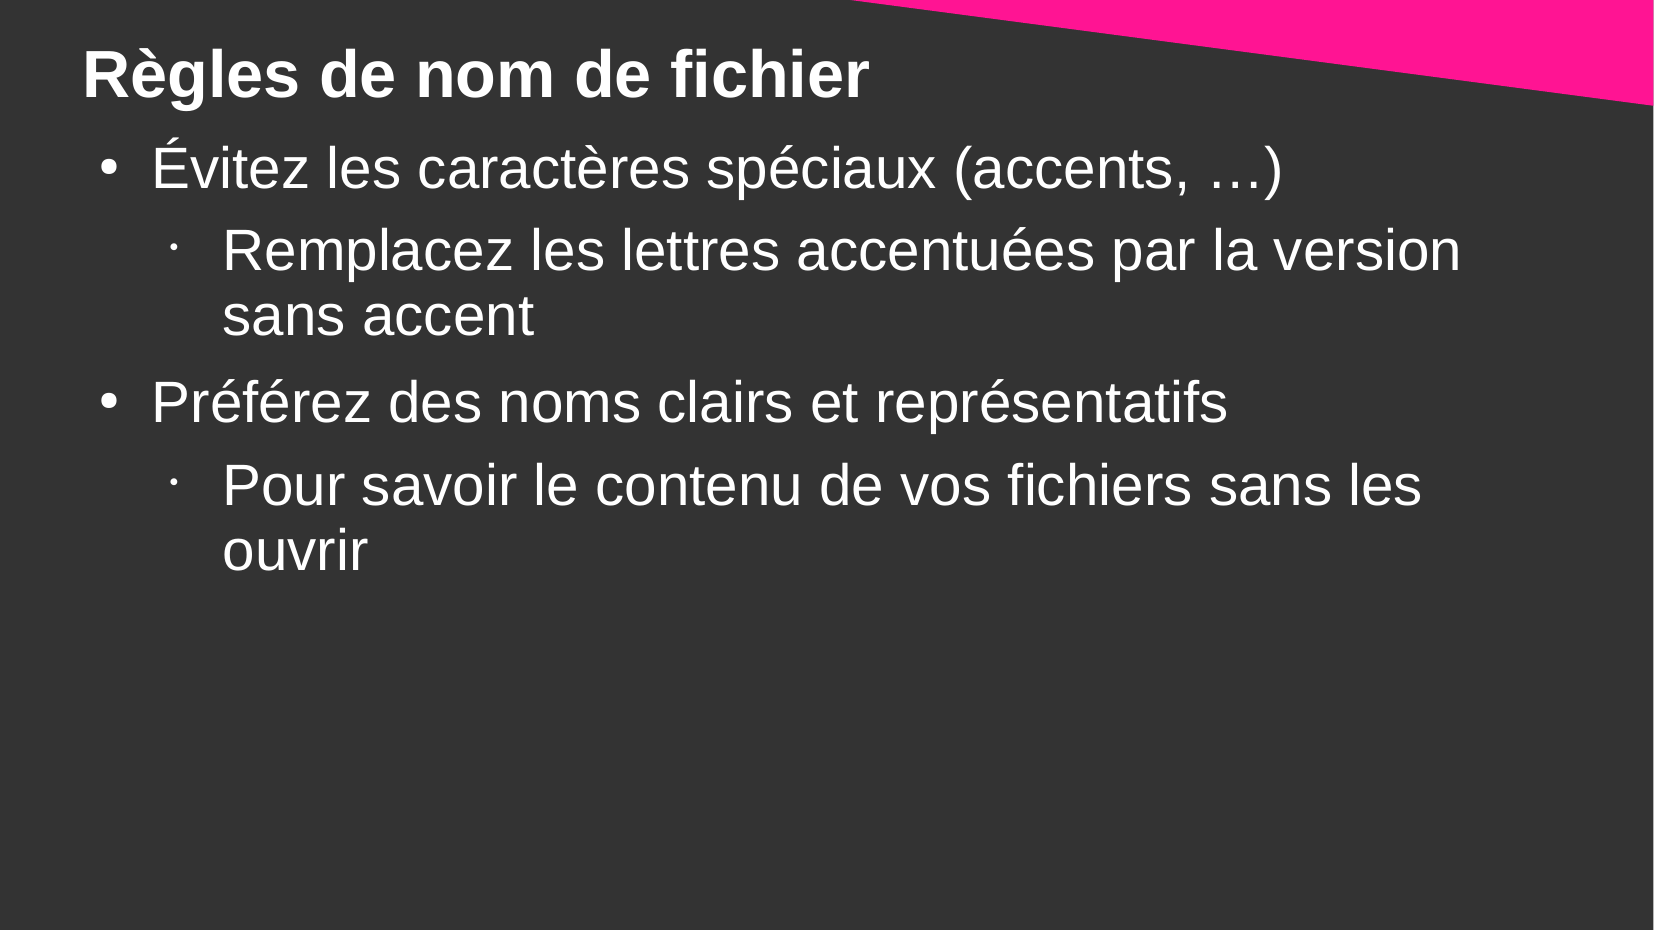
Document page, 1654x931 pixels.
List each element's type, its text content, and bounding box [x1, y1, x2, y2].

title Règles de nom de fichier [82, 37, 1571, 122]
text_box [850, 0, 1654, 106]
list Évitez les caractères spéciaux (accents, …) Remplacez les lettres accentuées par la version sans accent Préférez des noms clairs et représentatifs Pour savoir le contenu de vos fichiers sans les ouvrir [80, 135, 1560, 886]
